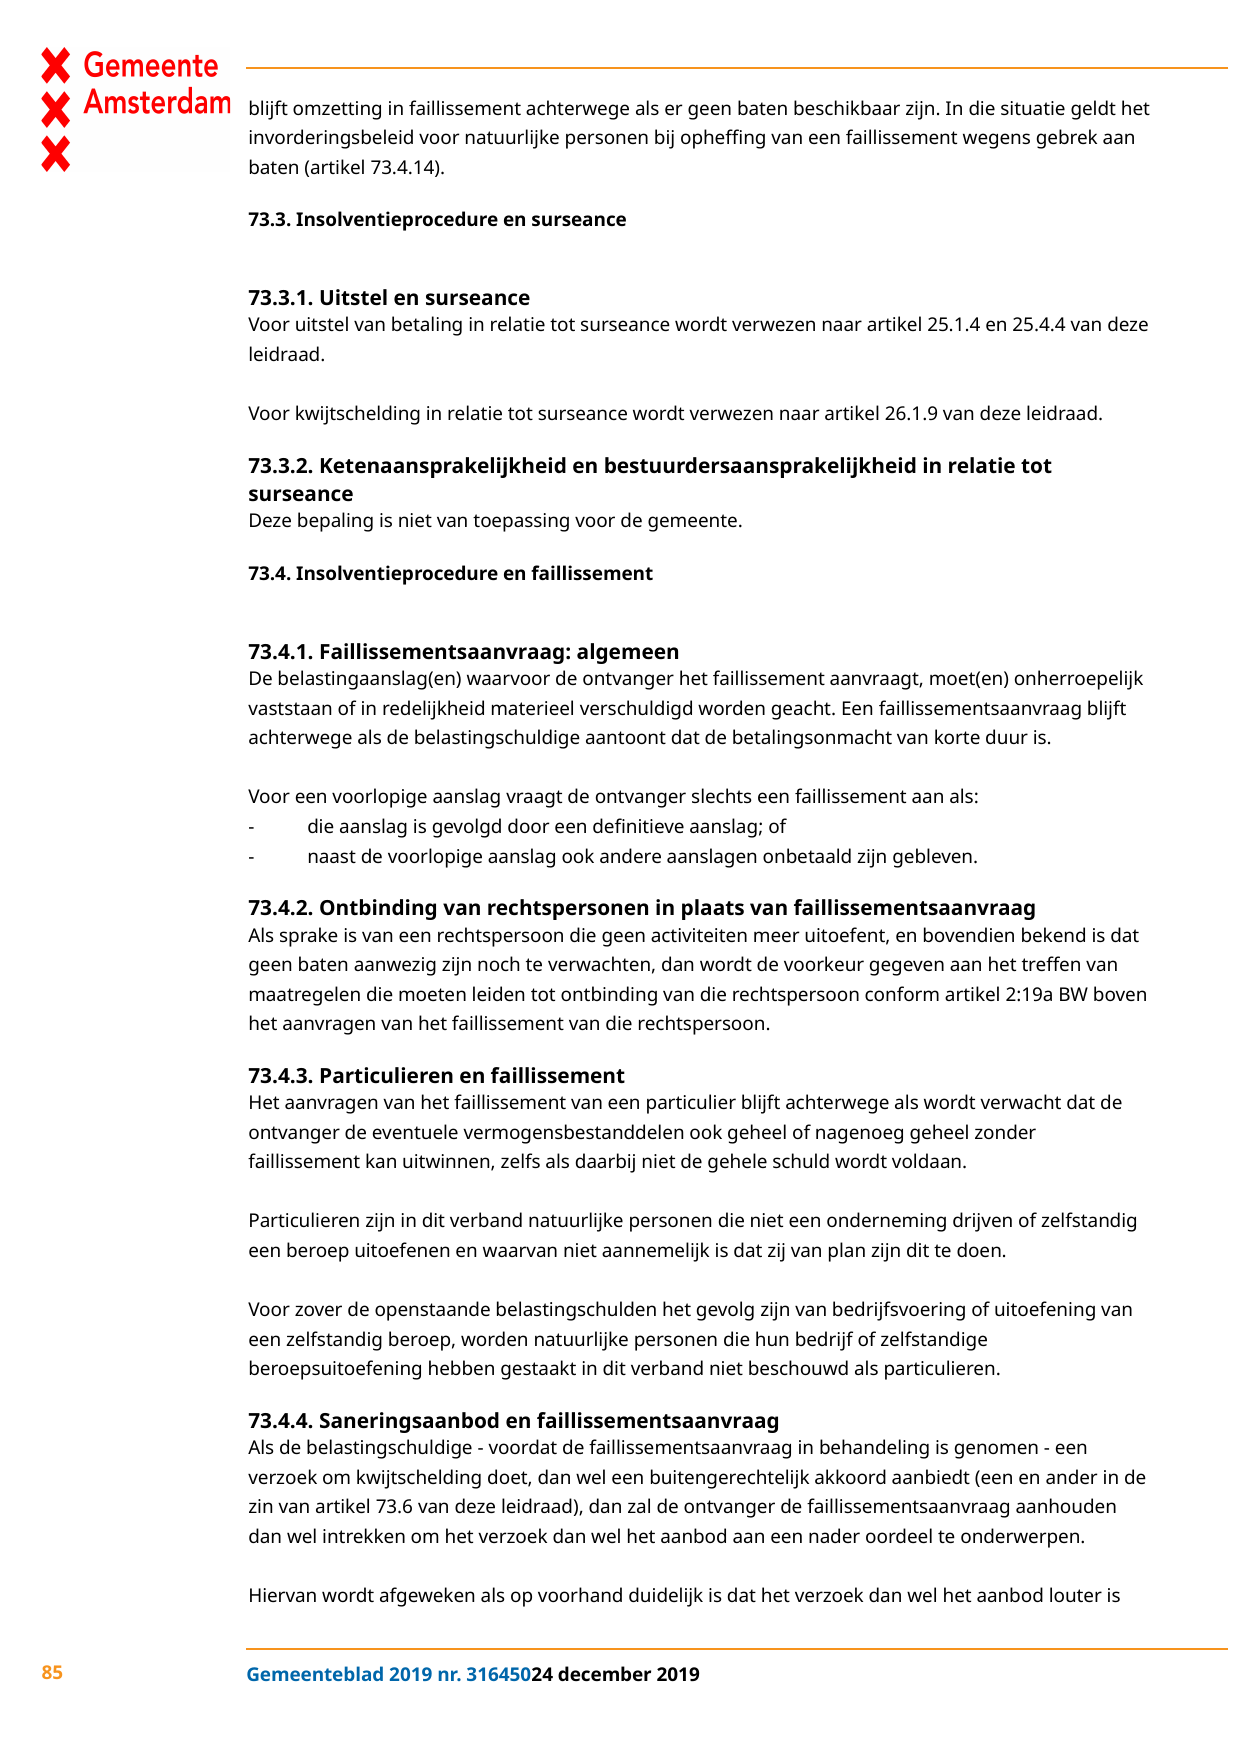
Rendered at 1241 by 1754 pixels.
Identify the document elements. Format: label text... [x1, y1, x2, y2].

text blijft omzetting in faillissement achterwege als er geen baten beschikbaar zijn. In die situatie geldt het invorderingsbeleid voor natuurlijke personen bij opheffing van een faillissement wegens gebrek aan baten (artikel 73.4.14). [248, 95, 1152, 180]
list naast de voorlopige aanslag ook andere aanslagen onbetaald zijn gebleven. [248, 843, 1152, 869]
text Particulieren zijn in dit verband natuurlijke personen die niet een onderneming drijven of zelfstandig een beroep uitoefenen en waarvan niet aannemelijk is dat zij van plan zijn dit te doen. [248, 1208, 1152, 1263]
text 73.4.1. Faillissementsaanvraag: algemeen [248, 637, 1152, 665]
list die aanslag is gevolgd door een definitieve aanslag; of [248, 813, 1152, 839]
text 73.4.3. Particulieren en faillissement [248, 1061, 1152, 1089]
text Als de belastingschuldige - voordat de faillissementsaanvraag in behandeling is genomen - een verzoek om kwijtschelding doet, dan wel een buitengerechtelijk akkoord aanbiedt (een en ander in de zin van artikel 73.6 van deze leidraad), dan zal de ontvanger de faillissementsaanvraag aanhouden dan wel intrekken om het verzoek dan wel het aanbod aan een nader oordeel te onderwerpen. [248, 1434, 1152, 1549]
text Als sprake is van een rechtspersoon die geen activiteiten meer uitoefent, en bovendien bekend is dat geen baten aanwezig zijn noch te verwachten, dan wordt de voorkeur gegeven aan het treffen van maatregelen die moeten leiden tot ontbinding van die rechtspersoon conform artikel 2:19a BW boven het aanvragen van het faillissement van die rechtspersoon. [248, 922, 1152, 1036]
text Het aanvragen van het faillissement van een particulier blijft achterwege als wordt verwacht dat de ontvanger de eventuele vermogensbestanddelen ook geheel of nagenoeg geheel zonder faillissement kan uitwinnen, zelfs als daarbij niet de gehele schuld wordt voldaan. [248, 1089, 1152, 1174]
text 73.3. Insolventieprocedure en surseance [248, 204, 1152, 233]
text 73.3.2. Ketenaansprakelijkheid en bestuurdersaansprakelijkheid in relatie tot surseance [248, 451, 1152, 508]
text Deze bepaling is niet van toepassing voor de gemeente. [248, 508, 1152, 533]
text 73.4.4. Saneringsaanbod en faillissementsaanvraag [248, 1406, 1152, 1434]
text Voor kwijtschelding in relatie tot surseance wordt verwezen naar artikel 26.1.9 van deze leidraad. [248, 400, 1152, 426]
text 73.3.1. Uitstel en surseance [248, 283, 1152, 312]
picture [41, 47, 231, 172]
text Hiervan wordt afgeweken als op voorhand duidelijk is dat het verzoek dan wel het aanbod louter is [248, 1582, 1152, 1608]
text Voor uitstel van betaling in relatie tot surseance wordt verwezen naar artikel 25.1.4 en 25.4.4 van deze leidraad. [248, 312, 1152, 367]
text Voor een voorlopige aanslag vraagt de ontvanger slechts een faillissement aan als: [248, 784, 1152, 809]
text De belastingaanslag(en) waarvoor de ontvanger het faillissement aanvraagt, moet(en) onherroepelijk vaststaan of in redelijkheid materieel verschuldigd worden geacht. Een faillissementsaanvraag blijft achterwege als de belastingschuldige aantoont dat de betalingsonmacht van korte duur is. [248, 665, 1152, 750]
text 73.4.2. Ontbinding van rechtspersonen in plaats van faillissementsaanvraag [248, 893, 1152, 922]
text 73.4. Insolventieprocedure en faillissement [248, 558, 1152, 587]
text Voor zover de openstaande belastingschulden het gevolg zijn van bedrijfsvoering of uitoefening van een zelfstandig beroep, worden natuurlijke personen die hun bedrijf of zelfstandige beroepsuitoefening hebben gestaakt in dit verband niet beschouwd als particulieren. [248, 1296, 1152, 1381]
